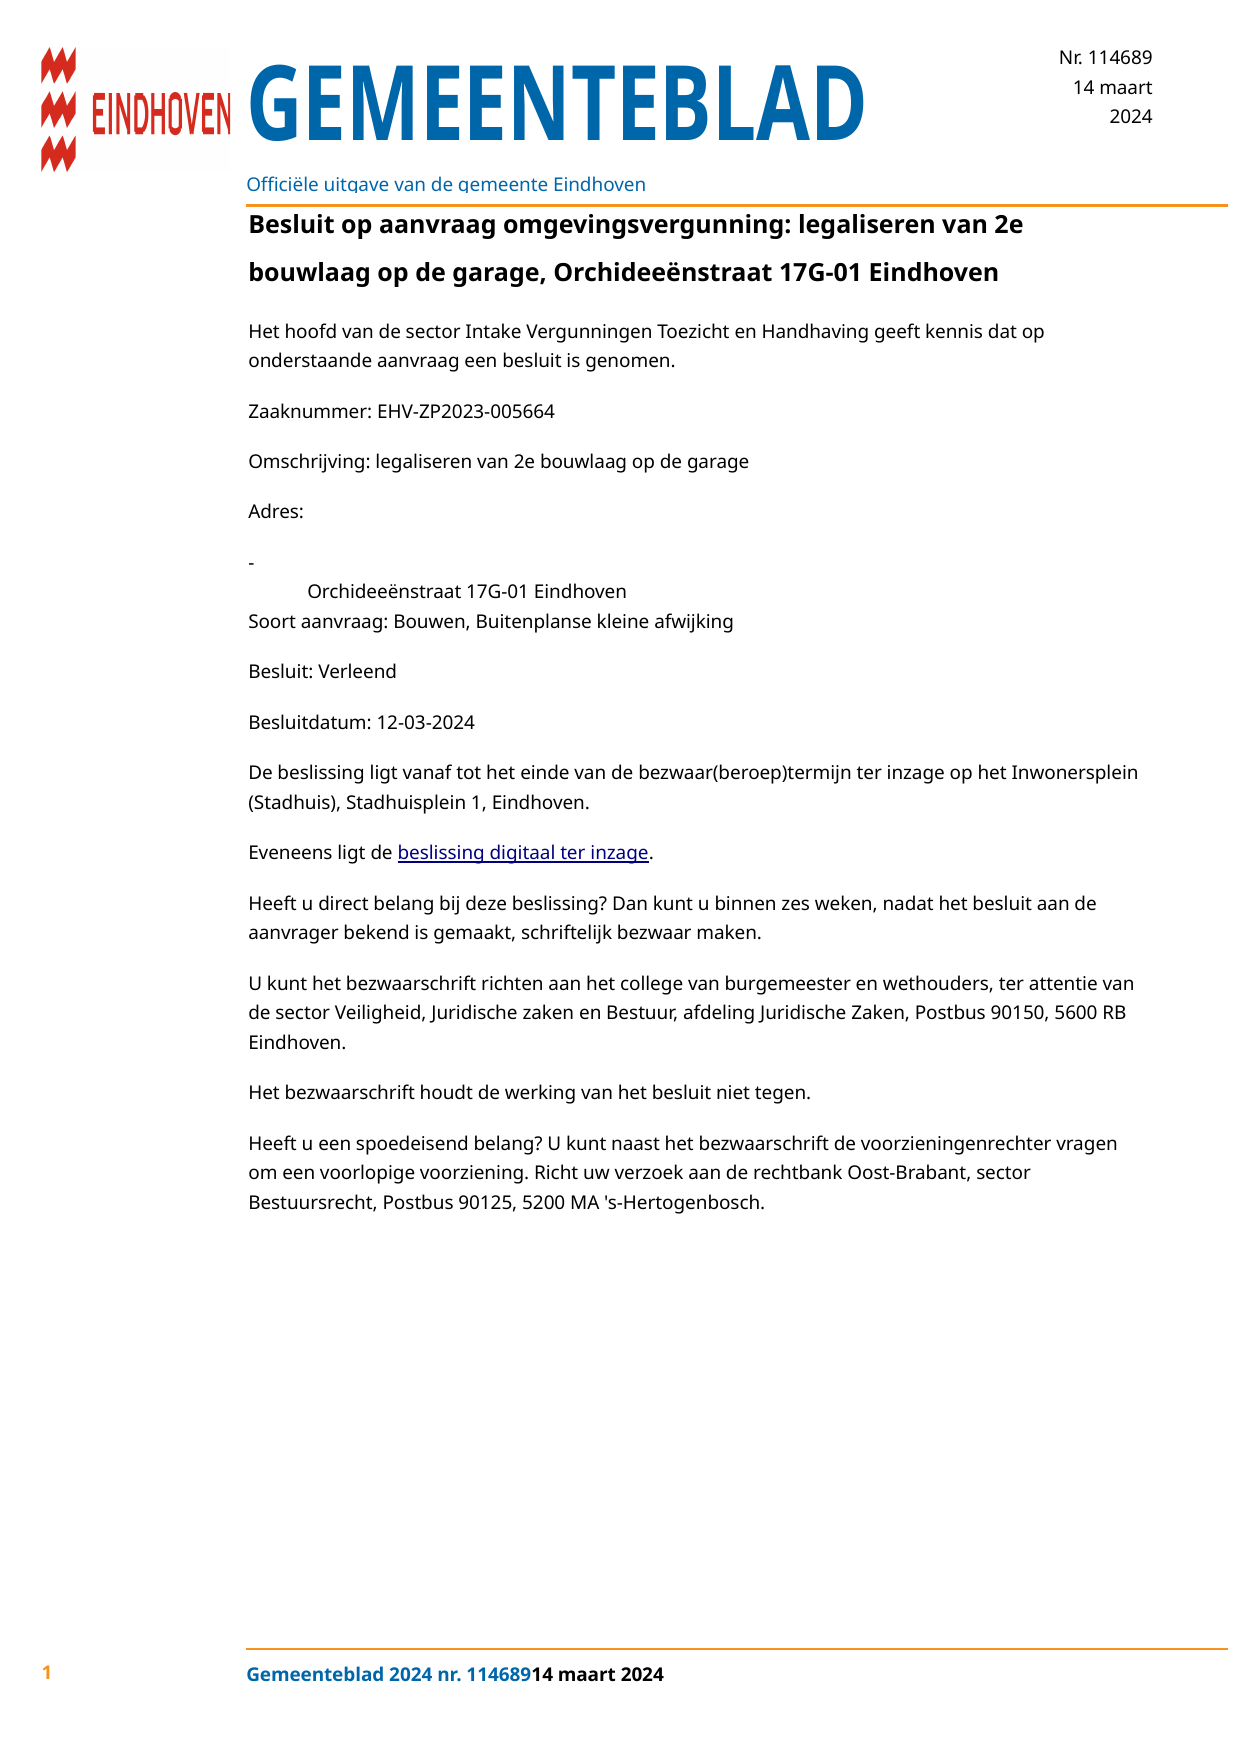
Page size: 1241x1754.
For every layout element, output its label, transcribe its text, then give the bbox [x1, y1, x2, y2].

text Het bezwaarschrift houdt de werking van het besluit niet tegen. [248, 1079, 1152, 1105]
text Omschrijving: legaliseren van 2e bouwlaag op de garage [248, 448, 1152, 474]
text De beslissing ligt vanaf tot het einde van de bezwaar(beroep)termijn ter inzage op het Inwonersplein (Stadhuis), Stadhuisplein 1, Eindhoven. [248, 759, 1152, 815]
text Soort aanvraag: Bouwen, Buitenplanse kleine afwijking [248, 608, 1152, 634]
text Het hoofd van de sector Intake Vergunningen Toezicht en Handhaving geeft kennis dat op onderstaande aanvraag een besluit is genomen. [248, 318, 1152, 373]
text Zaaknummer: EHV-ZP2023-005664 [248, 398, 1152, 424]
list Orchideeënstraat 17G-01 Eindhoven [248, 579, 1152, 604]
text U kunt het bezwaarschrift richten aan het college van burgemeester en wethouders, ter attentie van de sector Veiligheid, Juridische zaken en Bestuur, afdeling Juridische Zaken, Postbus 90150, 5600 RB Eindhoven. [248, 970, 1152, 1055]
text Adres: [248, 499, 1152, 524]
text Eveneens ligt de beslissing digitaal ter inzage. [248, 839, 1152, 865]
text Heeft u een spoedeisend belang? U kunt naast het bezwaarschrift de voorzieningenrechter vragen om een voorlopige voorziening. Richt uw verzoek aan de rechtbank Oost-Brabant, sector Bestuursrecht, Postbus 90125, 5200 MA 's-Hertogenbosch. [248, 1130, 1152, 1215]
text Besluit op aanvraag omgevingsvergunning: legaliseren van 2e bouwlaag op de garage, Orchideeënstraat 17G-01 Eindhoven [248, 207, 1152, 288]
text Besluit: Verleend [248, 659, 1152, 684]
text Besluitdatum: 12-03-2024 [248, 709, 1152, 735]
text Heeft u direct belang bij deze beslissing? Dan kunt u binnen zes weken, nadat het besluit aan de aanvrager bekend is gemaakt, schriftelijk bezwaar maken. [248, 890, 1152, 945]
picture [41, 47, 231, 172]
